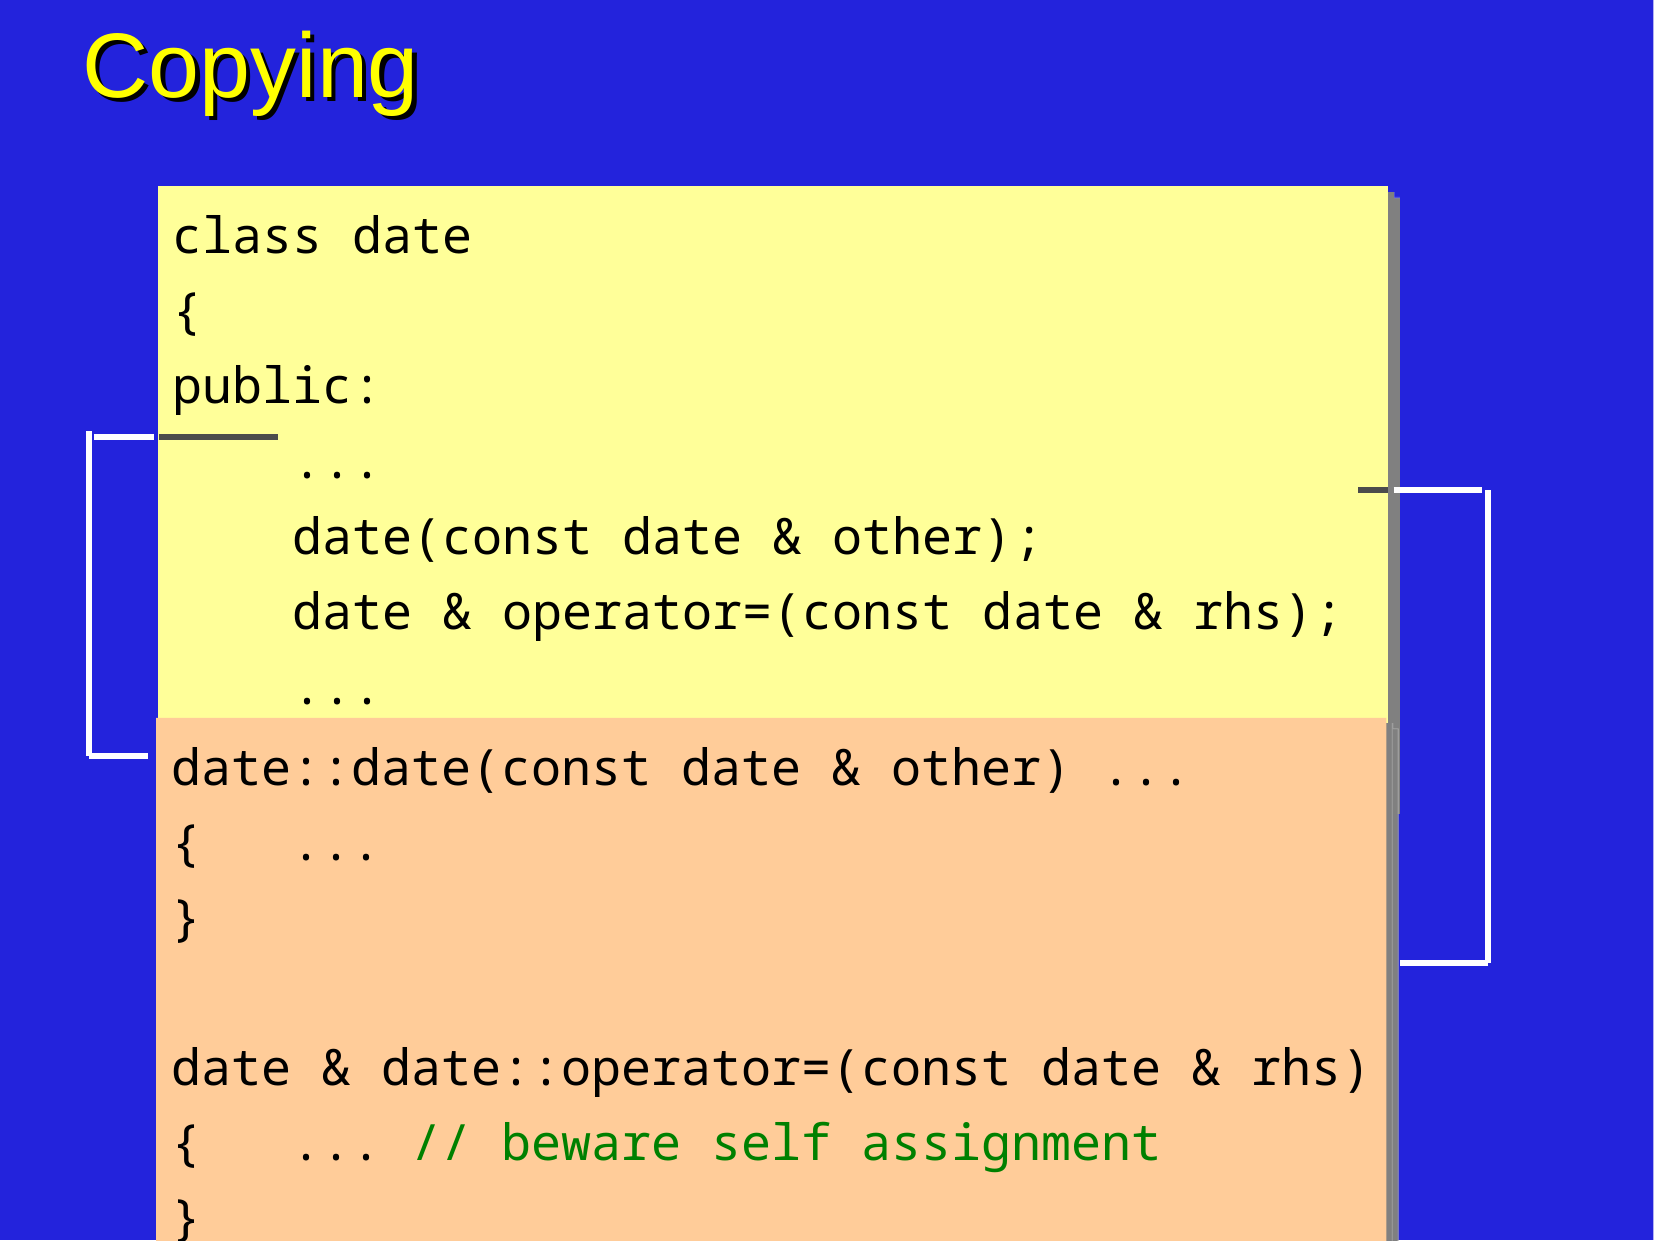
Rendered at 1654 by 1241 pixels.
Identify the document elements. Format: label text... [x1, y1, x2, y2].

text_box class date { public: ... date(const date & other); date & operator=(const date & rhs); ... }; [158, 186, 1388, 723]
title Copying [82, 2, 1571, 130]
text_box date::date(const date & other) ... { ... } date & date::operator=(const date & rhs) { ... // beware self assignment } [156, 717, 1387, 1241]
